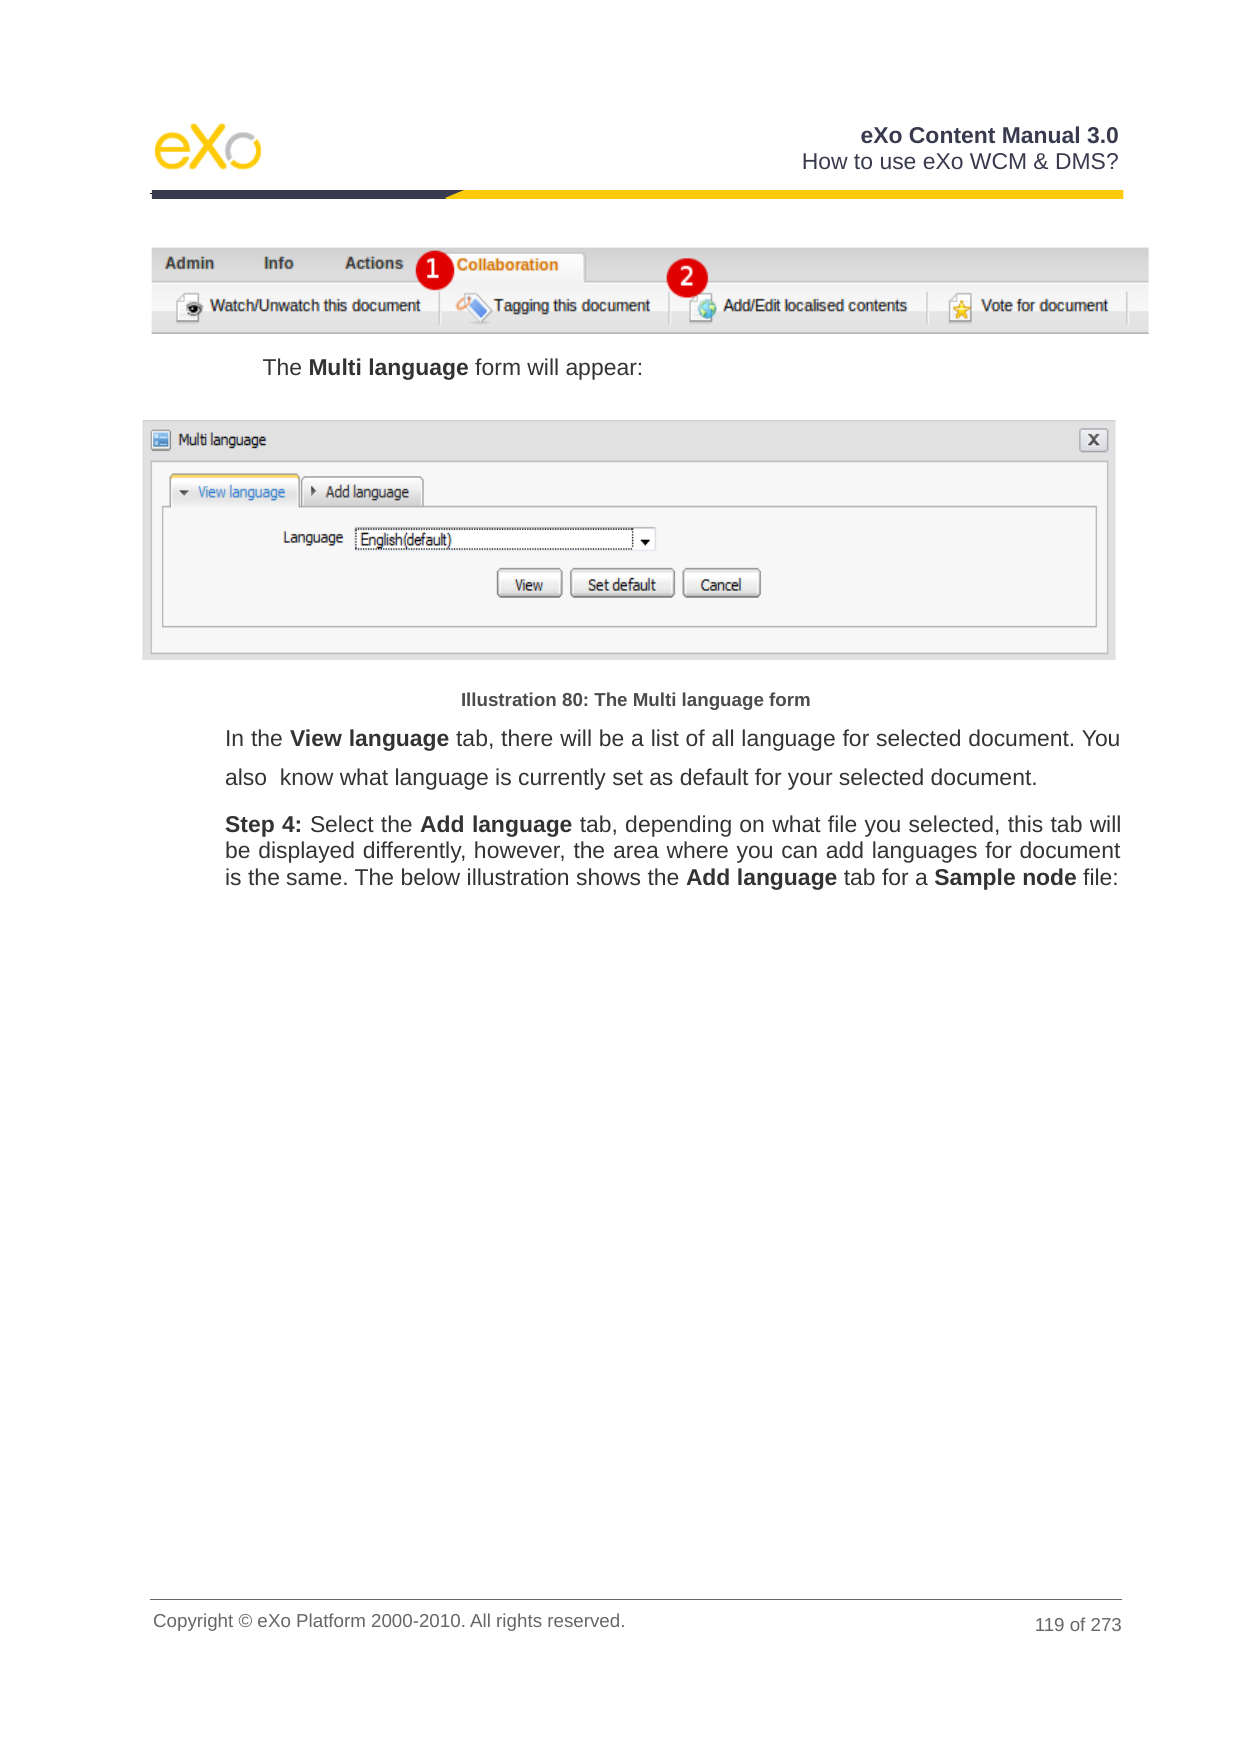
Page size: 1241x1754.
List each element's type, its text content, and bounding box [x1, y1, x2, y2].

list [143, 394, 1129, 469]
picture [151, 245, 1149, 334]
list In the View language tab, there will be a list of all language for selected document. You also know what language is currently set as default for your selected document. [187, 711, 1122, 790]
list Illustration 80: The Multi language form [143, 660, 1129, 711]
picture [151, 190, 1124, 199]
list [225, 223, 1122, 245]
list Step 4: Select the Add language tab, depending on what file you selected, this tab will be displayed differently, however, the area where you can add languages for document is the same. The below illustration shows the Add language tab for a Sample node file: [187, 811, 1122, 890]
list The Multi language form will appear: [225, 334, 1122, 381]
picture [142, 420, 1116, 660]
picture [155, 123, 262, 170]
